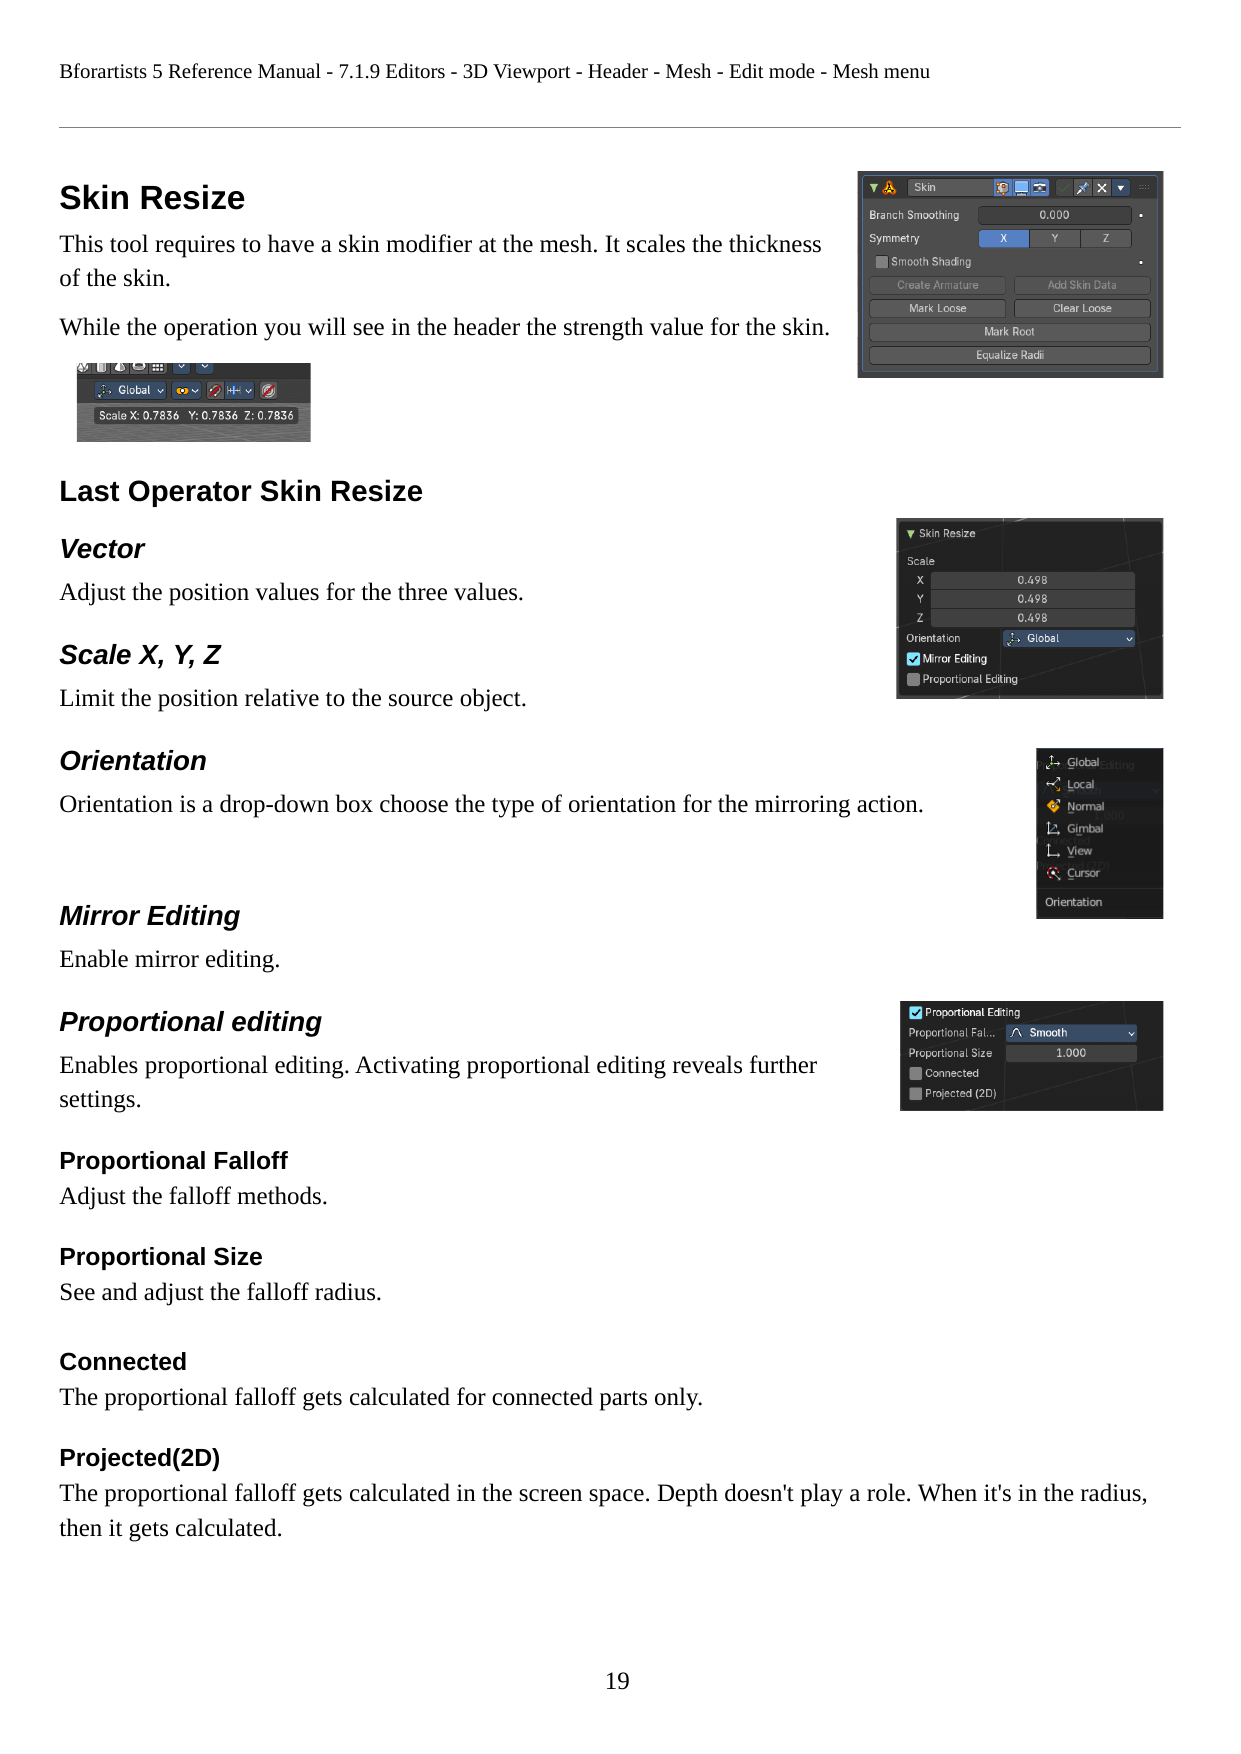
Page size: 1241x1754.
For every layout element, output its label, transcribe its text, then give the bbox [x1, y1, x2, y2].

text Limit the position relative to the source object. [59, 683, 1181, 712]
picture [1036, 748, 1164, 919]
picture [857, 171, 1164, 378]
subtitle Projected(2D) [59, 1443, 1181, 1472]
text See and adjust the falloff radius. [59, 1277, 1181, 1306]
subtitle Last Operator Skin Resize [59, 474, 1181, 508]
text Orientation is a drop-down box choose the type of orientation for the mirroring action. [59, 789, 1036, 818]
text The proportional falloff gets calculated in the screen space. Depth doesn't play a role. When it's in the radius, then it gets calculated. [59, 1478, 1181, 1542]
text While the operation you will see in the header the strength value for the skin. [59, 312, 857, 341]
picture [76, 363, 311, 442]
subtitle Proportional Falloff [59, 1146, 1181, 1174]
text Adjust the falloff methods. [59, 1181, 1181, 1209]
subtitle [1164, 1006, 1181, 1037]
subtitle Mirror Editing [59, 900, 1181, 932]
picture [900, 1001, 1164, 1111]
text This tool requires to have a skin modifier at the mesh. It scales the thickness of the skin. [59, 229, 857, 292]
text Enable mirror editing. [59, 944, 1181, 973]
subtitle [1164, 178, 1181, 216]
subtitle [1164, 639, 1181, 671]
subtitle Proportional Size [59, 1242, 1181, 1271]
subtitle Vector [59, 533, 896, 565]
picture [896, 518, 1164, 699]
text Enables proportional editing. Activating proportional editing reveals further settings. [59, 1050, 1181, 1113]
text Adjust the position values for the three values. [59, 577, 896, 606]
subtitle Scale X, Y, Z [59, 639, 896, 671]
subtitle Proportional editing [59, 1006, 900, 1037]
subtitle Connected [59, 1347, 1181, 1376]
subtitle Orientation [59, 745, 1181, 777]
subtitle Skin Resize [59, 178, 857, 216]
subtitle [1164, 533, 1181, 565]
text The proportional falloff gets calculated for connected parts only. [59, 1382, 1181, 1411]
